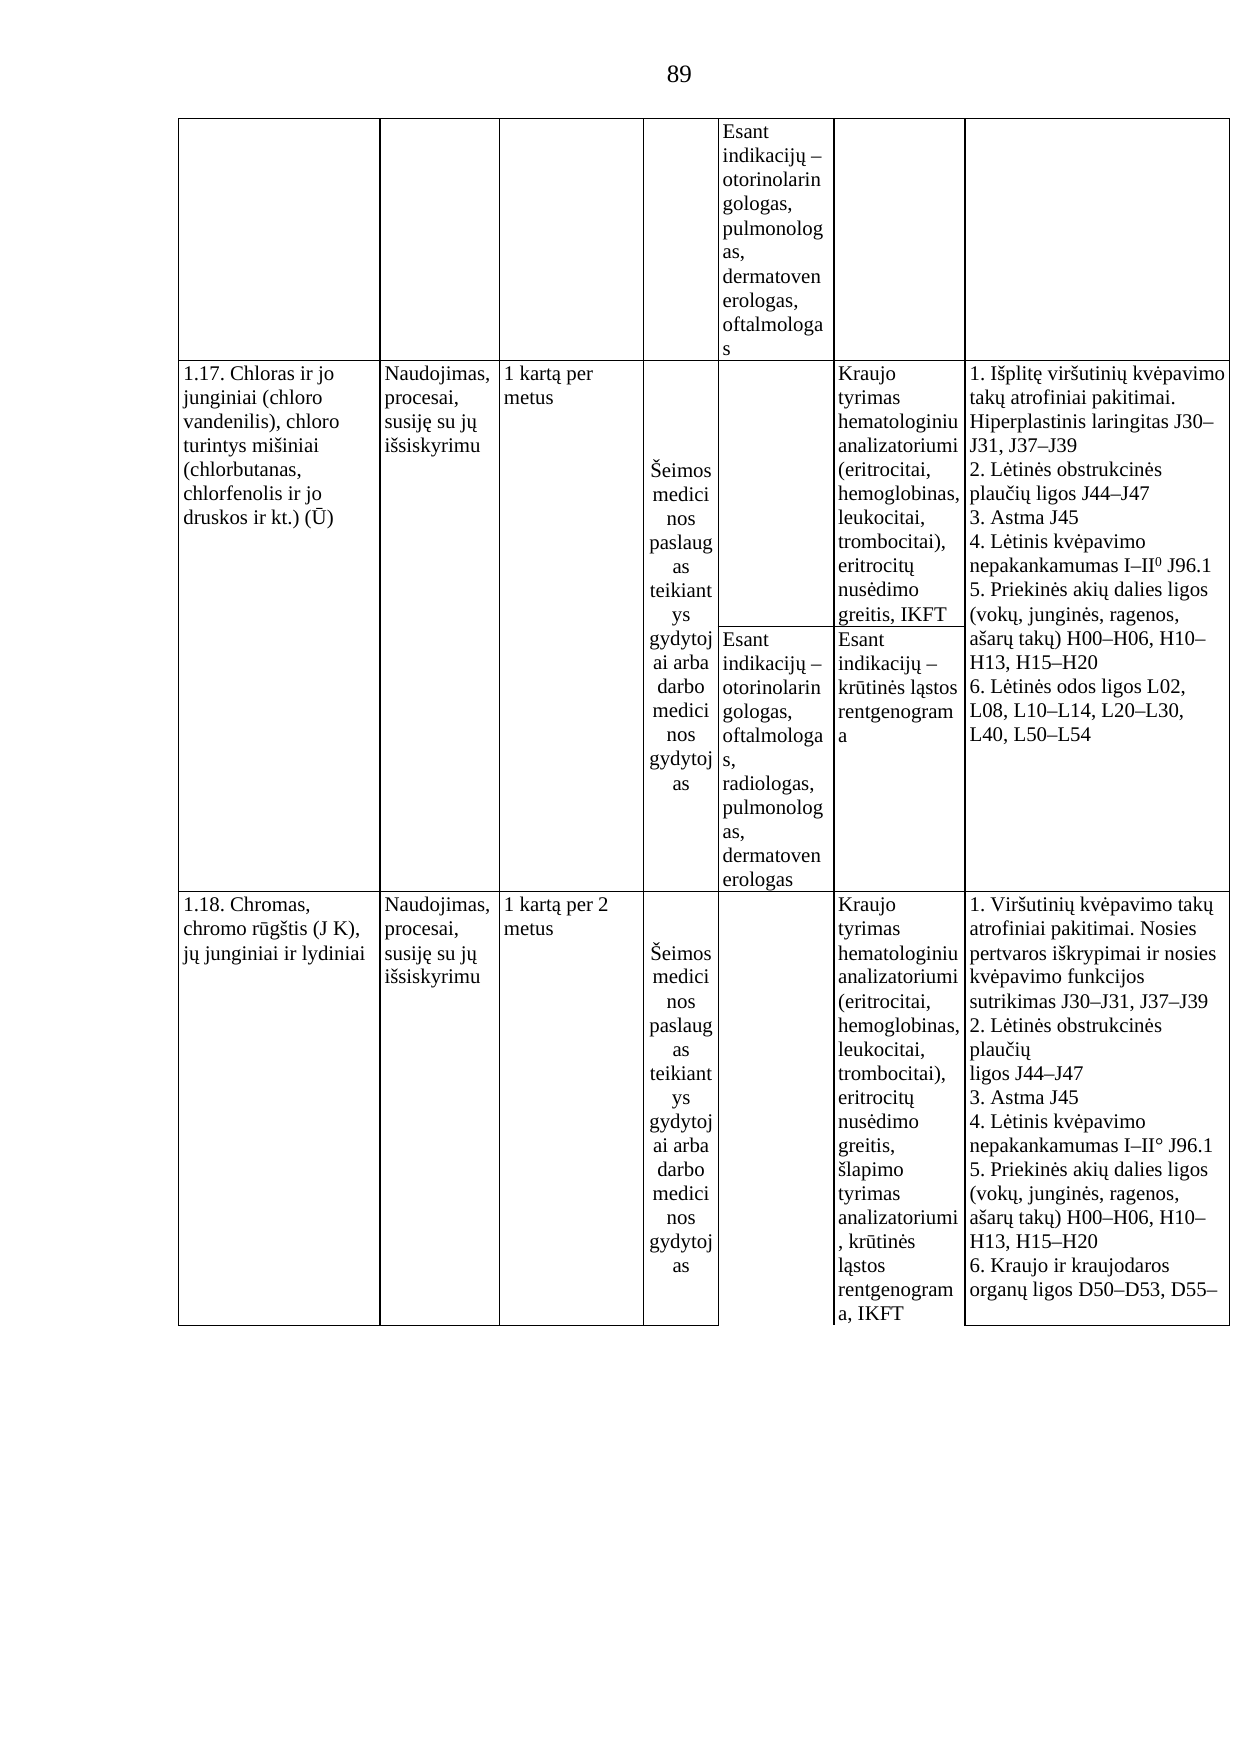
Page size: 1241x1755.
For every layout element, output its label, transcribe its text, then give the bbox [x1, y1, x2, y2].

table_cell [966, 119, 1229, 360]
table_cell Naudojimas, procesai, susiję su jų išsiskyrimu [381, 361, 499, 891]
table_cell Esant indikacijų – krūtinės ląstos rentgenograma [835, 627, 964, 891]
table_cell [170, 891, 178, 1325]
table_cell 1. Viršutinių kvėpavimo takų atrofiniai pakitimai. Nosies pertvaros iškrypimai ir nosies kvėpavimo funkcijos sutrikimas J30–J31, J37–J39 2. Lėtinės obstrukcinės plaučių ligos J44–J47 3. Astma J45 4. Lėtinis kvėpavimo nepakankamumas I–II° J96.1 5. Priekinės akių dalies ligos (vokų, junginės, ragenos, ašarų takų) H00–H06, H10–H13, H15–H20 6. Kraujo ir kraujodaros organų ligos D50–D53, D55– [966, 892, 1229, 1325]
table_cell 1 kartą per 2 metus [500, 892, 643, 1325]
table_cell [644, 119, 718, 360]
table_cell Esant indikacijų – otorinolaringologas, pulmonologas, dermatovenerologas, oftalmologas [719, 119, 833, 360]
table_cell 1.18. Chromas, chromo rūgštis (J K), jų junginiai ir lydiniai [179, 892, 379, 1325]
table_cell [835, 119, 964, 360]
table_cell 1 kartą per metus [500, 361, 643, 891]
table_cell Naudojimas, procesai, susiję su jų išsiskyrimu [381, 892, 499, 1325]
table_cell [719, 361, 833, 626]
table_cell Kraujo tyrimas hematologiniu analizatoriumi (eritrocitai, hemoglobinas, leukocitai, trombocitai), eritrocitų nusėdimo greitis, šlapimo tyrimas analizatoriumi, krūtinės ląstos rentgenograma, IKFT [835, 892, 964, 1325]
table_cell [179, 119, 379, 360]
table_cell [500, 119, 643, 360]
table_cell Šeimos medicinos paslaugas teikiantys gydytojai arba darbo medicinos gydytojas [644, 892, 718, 1325]
table_cell 1. Išplitę viršutinių kvėpavimo takų atrofiniai pakitimai. Hiperplastinis laringitas J30–J31, J37–J39 2. Lėtinės obstrukcinės plaučių ligos J44–J47 3. Astma J45 4. Lėtinis kvėpavimo nepakankamumas I–II0 J96.1 5. Priekinės akių dalies ligos (vokų, junginės, ragenos, ašarų takų) H00–H06, H10–H13, H15–H20 6. Lėtinės odos ligos L02, L08, L10–L14, L20–L30, L40, L50–L54 [966, 361, 1229, 891]
table_cell [170, 360, 178, 626]
table_cell Kraujo tyrimas hematologiniu analizatoriumi (eritrocitai, hemoglobinas, leukocitai, trombocitai), eritrocitų nusėdimo greitis, IKFT [835, 361, 964, 626]
table_cell Esant indikacijų – otorinolaringologas, oftalmologas, radiologas, pulmonologas, dermatovenerologas [719, 627, 833, 891]
table_cell 1.17. Chloras ir jo junginiai (chloro vandenilis), chloro turintys mišiniai (chlorbutanas, chlorfenolis ir jo druskos ir kt.) (Ū) [179, 361, 379, 891]
table_cell [170, 626, 178, 891]
table_cell [170, 118, 178, 360]
table_cell Šeimos medicinos paslaugas teikiantys gydytojai arba darbo medicinos gydytojas [644, 361, 718, 891]
table_cell [719, 892, 833, 1325]
table_cell [381, 119, 499, 360]
